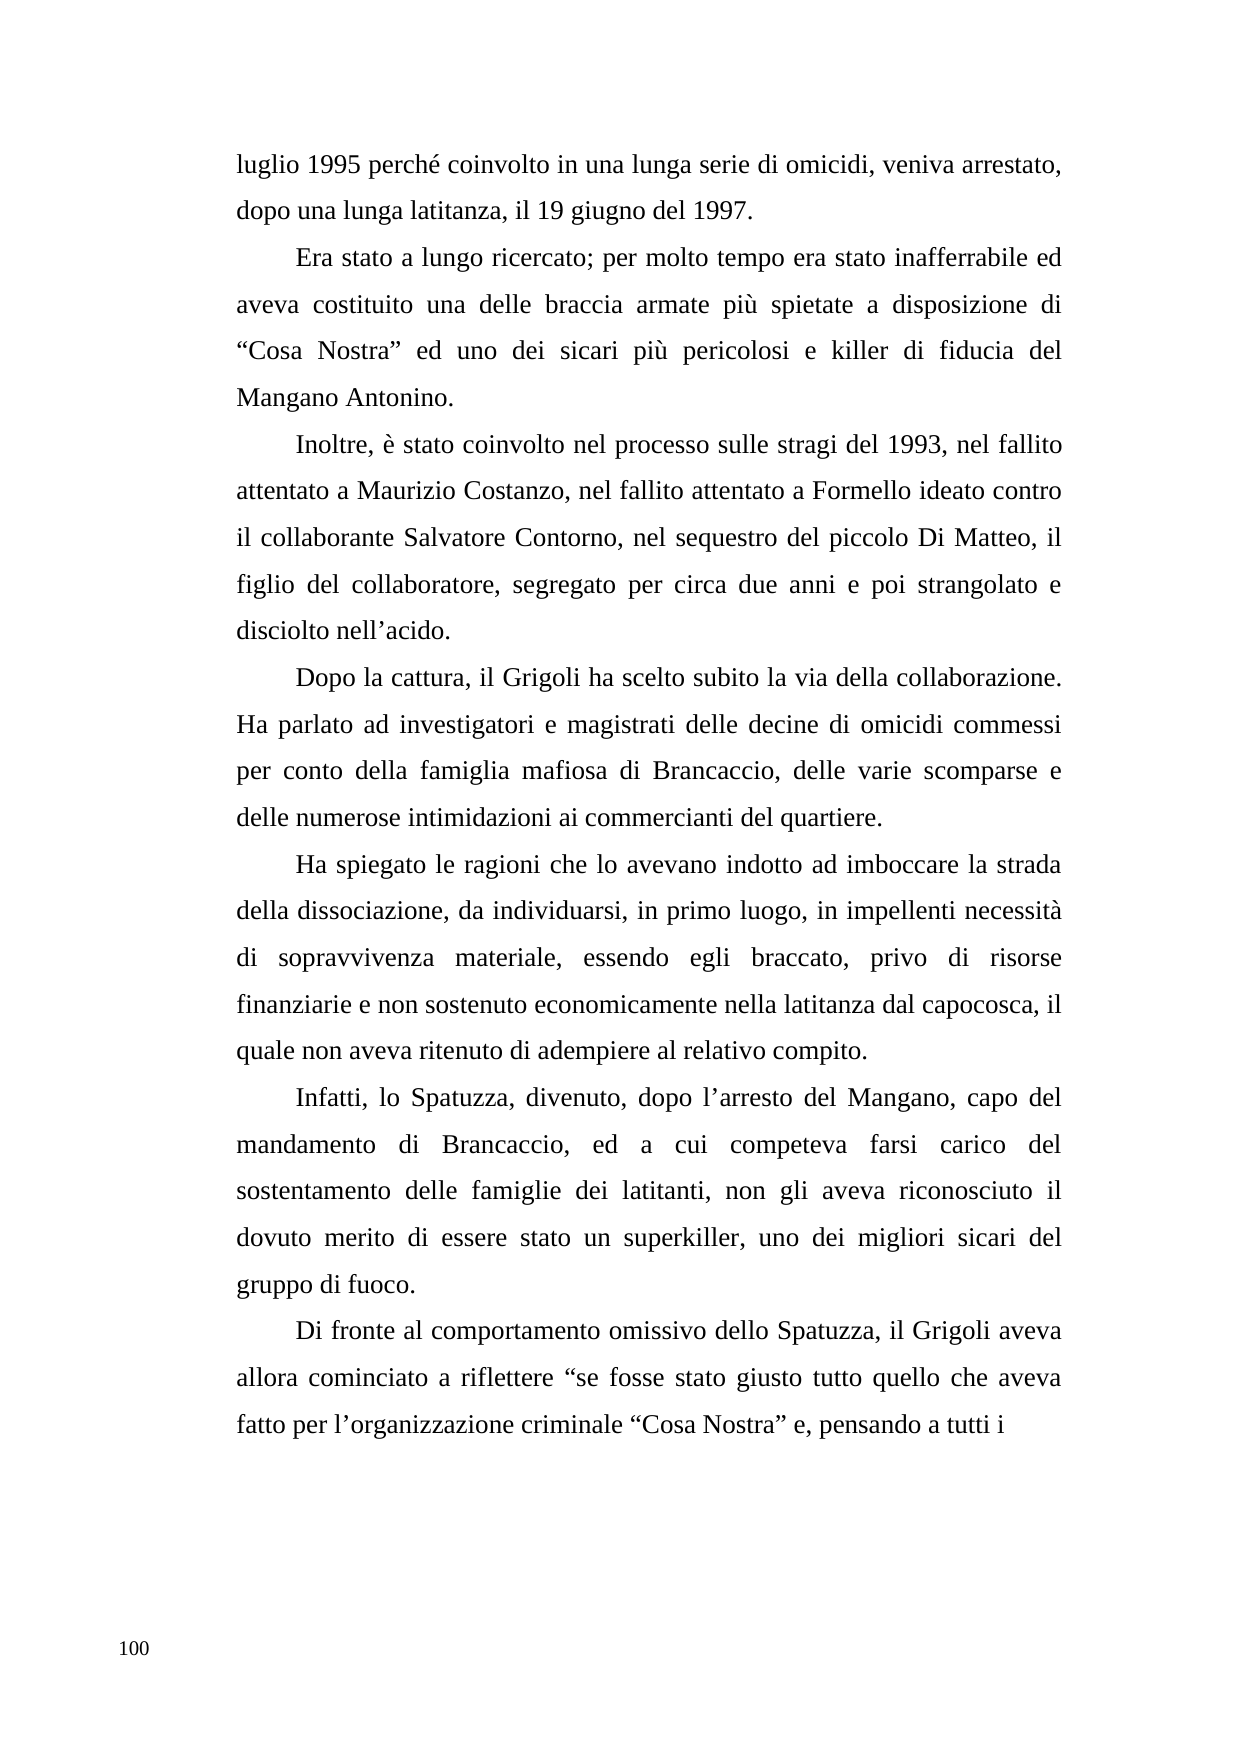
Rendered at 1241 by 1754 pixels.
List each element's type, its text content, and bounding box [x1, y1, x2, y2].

text Infatti, lo Spatuzza, divenuto, dopo l’arresto del Mangano, capo del mandamento di Brancaccio, ed a cui competeva farsi carico del sostentamento delle famiglie dei latitanti, non gli aveva riconosciuto il dovuto merito di essere stato un superkiller, uno dei migliori sicari del gruppo di fuoco. [236, 1081, 1063, 1299]
text Ha spiegato le ragioni che lo avevano indotto ad imboccare la strada della dissociazione, da individuarsi, in primo luogo, in impellenti necessità di sopravvivenza materiale, essendo egli braccato, privo di risorse finanziarie e non sostenuto economicamente nella latitanza dal capocosca, il quale non aveva ritenuto di adempiere al relativo compito. [236, 848, 1063, 1066]
text Inoltre, è stato coinvolto nel processo sulle stragi del 1993, nel fallito attentato a Maurizio Costanzo, nel fallito attentato a Formello ideato contro il collaborante Salvatore Contorno, nel sequestro del piccolo Di Matteo, il figlio del collaboratore, segregato per circa due anni e poi strangolato e disciolto nell’acido. [236, 428, 1063, 646]
text Dopo la cattura, il Grigoli ha scelto subito la via della collaborazione. Ha parlato ad investigatori e magistrati delle decine di omicidi commessi per conto della famiglia mafiosa di Brancaccio, delle varie scomparse e delle numerose intimidazioni ai commercianti del quartiere. [236, 661, 1063, 832]
text Era stato a lungo ricercato; per molto tempo era stato inafferrabile ed aveva costituito una delle braccia armate più spietate a disposizione di “Cosa Nostra” ed uno dei sicari più pericolosi e killer di fiducia del Mangano Antonino. [236, 241, 1063, 412]
text luglio 1995 perché coinvolto in una lunga serie di omicidi, veniva arrestato, dopo una lunga latitanza, il 19 giugno del 1997. [236, 148, 1063, 226]
text Di fronte al comportamento omissivo dello Spatuzza, il Grigoli aveva allora cominciato a riflettere “se fosse stato giusto tutto quello che aveva fatto per l’organizzazione criminale “Cosa Nostra” e, pensando a tutti i [236, 1314, 1063, 1439]
